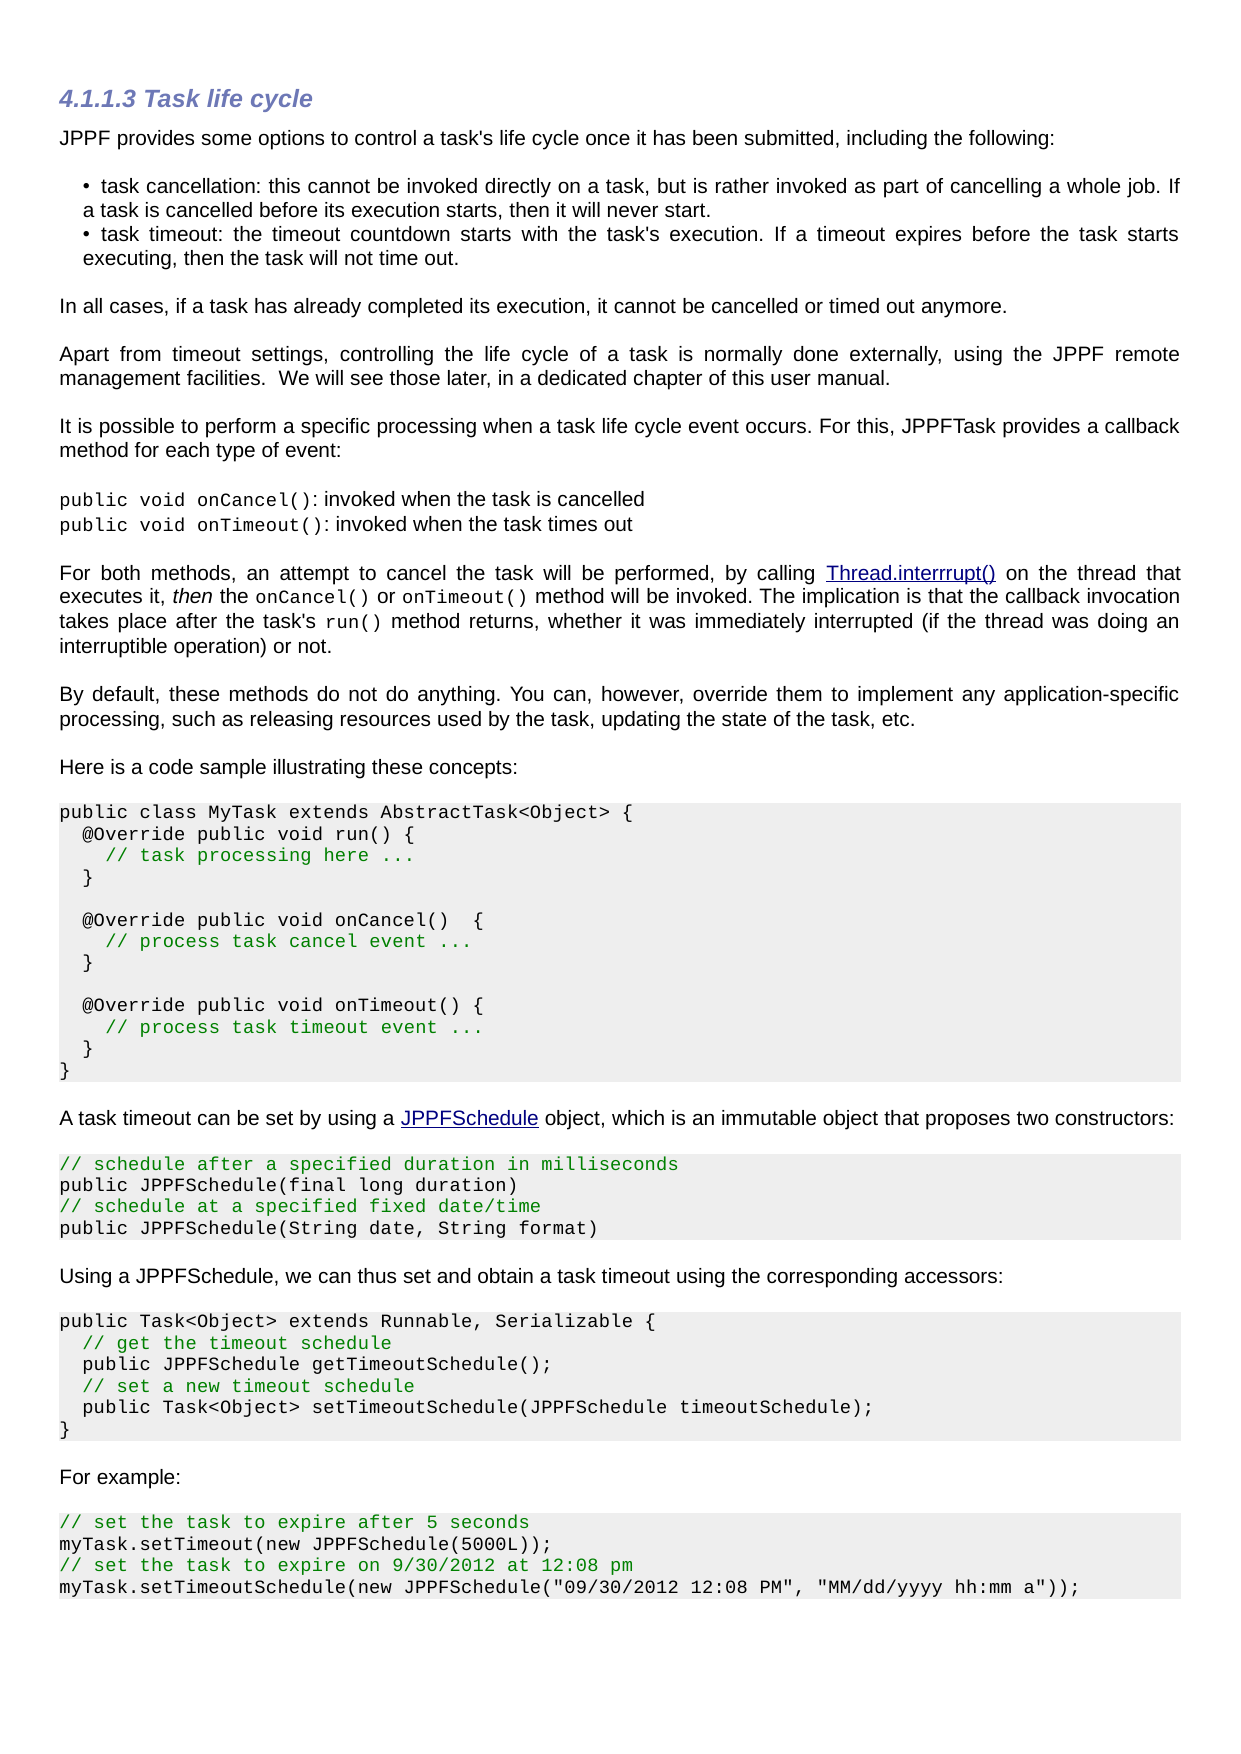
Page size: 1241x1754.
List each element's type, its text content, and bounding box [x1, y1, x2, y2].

text @Override public void run() { [59, 824, 1181, 846]
text } [59, 867, 1181, 888]
text @Override public void onCancel() { [59, 910, 1181, 931]
text // process task timeout event ... [59, 1017, 1181, 1039]
text // process task cancel event ... [59, 931, 1181, 953]
subtitle Task life cycle [59, 84, 1181, 113]
text public Task<Object> extends Runnable, Serializable { [59, 1312, 1181, 1333]
text Using a JPPFSchedule, we can thus set and obtain a task timeout using the corresponding accessors: [59, 1264, 1181, 1288]
text } [59, 1419, 1181, 1441]
text For both methods, an attempt to cancel the task will be performed, by calling Thread.interrrupt() on the thread that executes it, then the onCancel() or onTimeout() method will be invoked. The implication is that the callback invocation takes place after the task's run() method returns, whether it was immediately interrupted (if the thread was doing an interruptible operation) or not. [59, 560, 1181, 658]
text JPPF provides some options to control a task's life cycle once it has been submitted, including the following: [59, 126, 1181, 150]
text // set the task to expire after 5 seconds [59, 1513, 1181, 1534]
list task timeout: the timeout countdown starts with the task's execution. If a timeout expires before the task starts executing, then the task will not time out. [83, 222, 1181, 270]
text // schedule at a specified fixed date/time [59, 1197, 1181, 1218]
text For example: [59, 1465, 1181, 1489]
text myTask.setTimeout(new JPPFSchedule(5000L)); [59, 1534, 1181, 1556]
text } [59, 1060, 1181, 1082]
text // set a new timeout schedule [59, 1376, 1181, 1398]
text // schedule after a specified duration in milliseconds [59, 1154, 1181, 1175]
text } [59, 953, 1181, 974]
text public JPPFSchedule(final long duration) [59, 1175, 1181, 1197]
text In all cases, if a task has already completed its execution, it cannot be cancelled or timed out anymore. [59, 294, 1181, 318]
text public JPPFSchedule getTimeoutSchedule(); [59, 1355, 1181, 1376]
text It is possible to perform a specific processing when a task life cycle event occurs. For this, JPPFTask provides a callback method for each type of event: [59, 414, 1181, 462]
list task cancellation: this cannot be invoked directly on a task, but is rather invoked as part of cancelling a whole job. If a task is cancelled before its execution starts, then it will never start. [83, 174, 1181, 222]
text By default, these methods do not do anything. You can, however, override them to implement any application-specific processing, such as releasing resources used by the task, updating the state of the task, etc. [59, 682, 1181, 731]
text // task processing here ... [59, 846, 1181, 867]
text // get the timeout schedule [59, 1333, 1181, 1355]
text } [59, 1039, 1181, 1060]
text public JPPFSchedule(String date, String format) [59, 1218, 1181, 1240]
text public Task<Object> setTimeoutSchedule(JPPFSchedule timeoutSchedule); [59, 1398, 1181, 1419]
text A task timeout can be set by using a JPPFSchedule object, which is an immutable object that proposes two constructors: [59, 1106, 1181, 1130]
text // set the task to expire on 9/30/2012 at 12:08 pm [59, 1556, 1181, 1577]
text public void onTimeout(): invoked when the task times out [59, 511, 1181, 536]
text Apart from timeout settings, controlling the life cycle of a task is normally done externally, using the JPPF remote management facilities. We will see those later, in a dedicated chapter of this user manual. [59, 342, 1181, 390]
text @Override public void onTimeout() { [59, 996, 1181, 1017]
text Here is a code sample illustrating these concepts: [59, 754, 1181, 779]
text public void onCancel(): invoked when the task is cancelled [59, 487, 1181, 511]
text myTask.setTimeoutSchedule(new JPPFSchedule("09/30/2012 12:08 PM", "MM/dd/yyyy hh:mm a")); [59, 1577, 1181, 1599]
text public class MyTask extends AbstractTask<Object> { [59, 803, 1181, 824]
